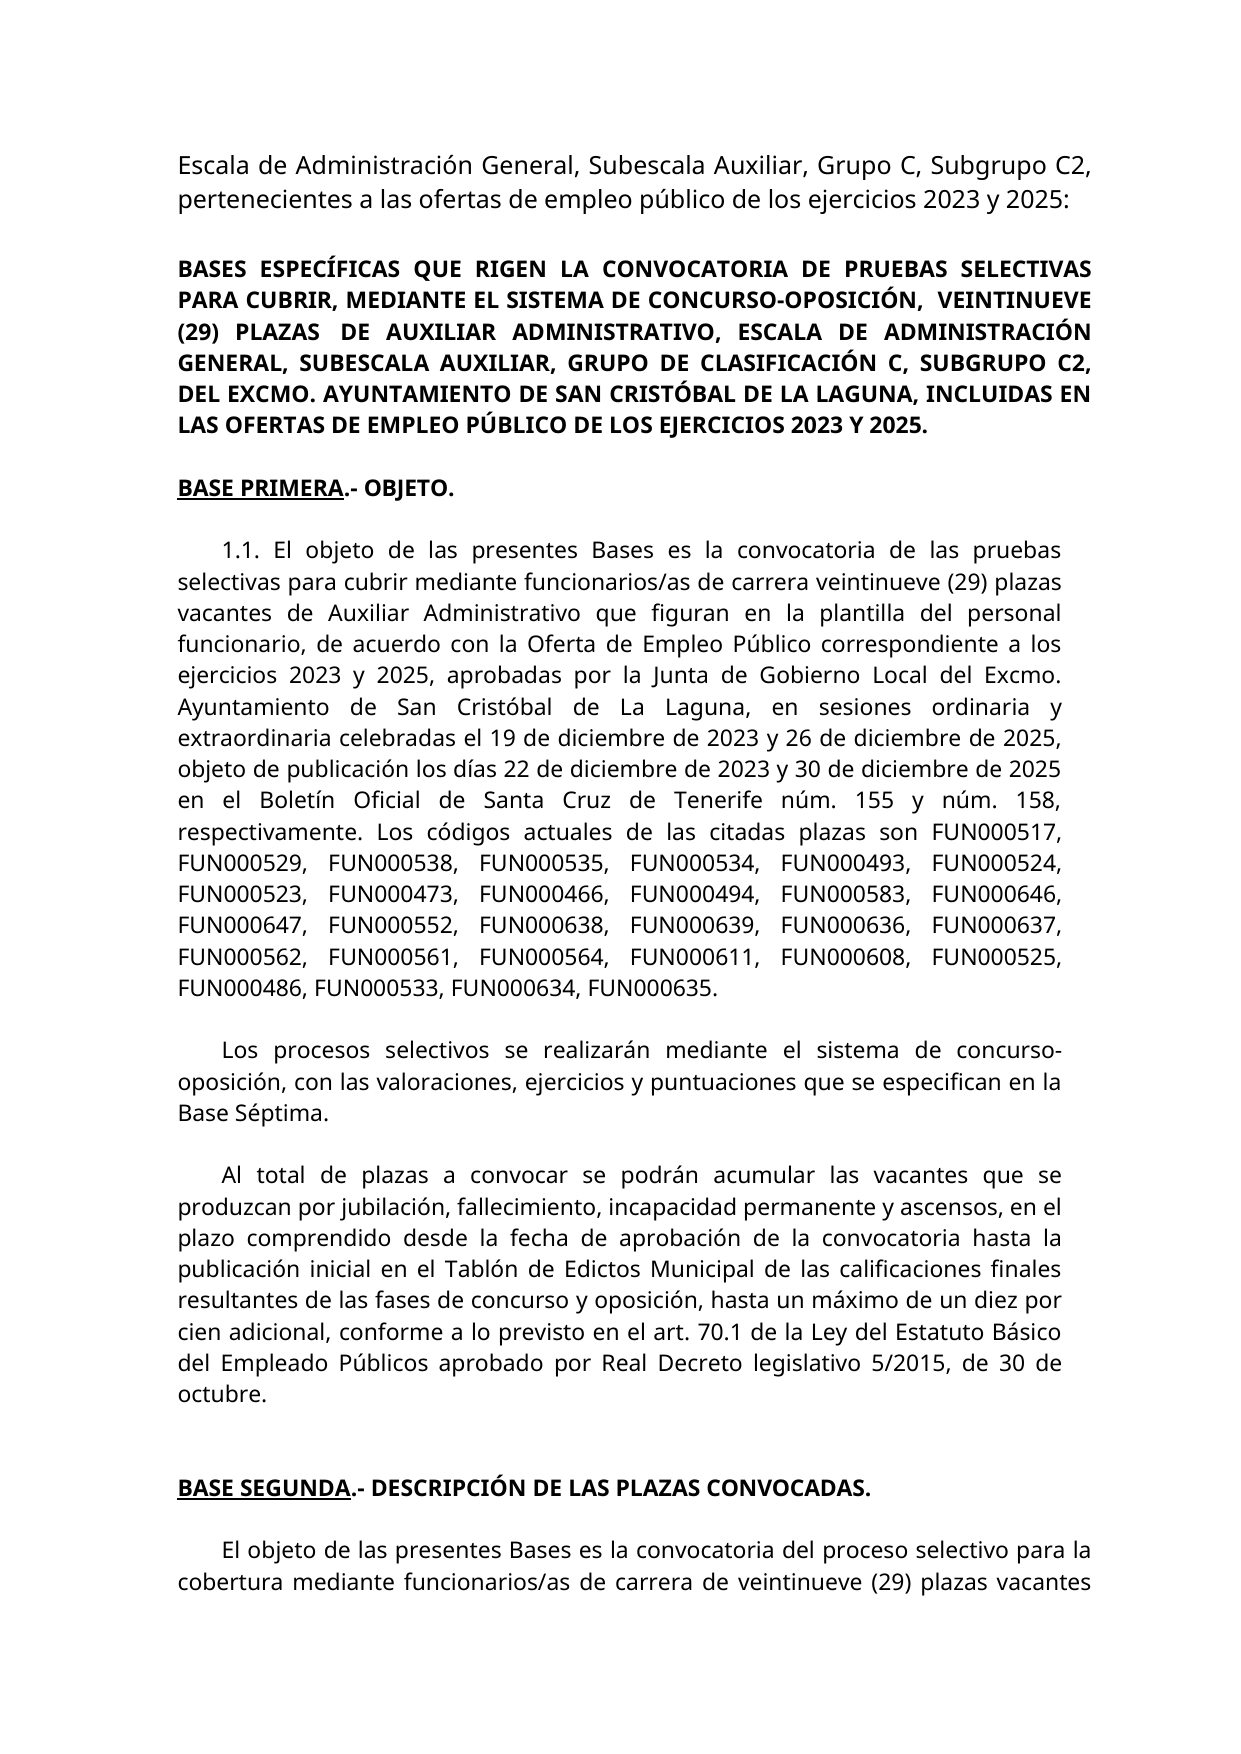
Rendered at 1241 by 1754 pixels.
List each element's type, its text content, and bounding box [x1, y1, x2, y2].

subtitle BASES ESPECÍFICAS QUE RIGEN LA CONVOCATORIA DE PRUEBAS SELECTIVAS PARA CUBRIR, MEDIANTE EL SISTEMA DE CONCURSO-OPOSICIÓN, VEINTINUEVE (29) PLAZAS DE AUXILIAR ADMINISTRATIVO, ESCALA DE ADMINISTRACIÓN GENERAL, SUBESCALA AUXILIAR, GRUPO DE CLASIFICACIÓN C, SUBGRUPO C2, DEL EXCMO. AYUNTAMIENTO DE SAN CRISTÓBAL DE LA LAGUNA, INCLUIDAS EN LAS OFERTAS DE EMPLEO PÚBLICO DE LOS EJERCICIOS 2023 Y 2025. [177, 253, 1093, 441]
text El objeto de las presentes Bases es la convocatoria del proceso selectivo para la cobertura mediante funcionarios/as de carrera de veintinueve (29) plazas vacantes [177, 1534, 1093, 1597]
text Los procesos selectivos se realizarán mediante el sistema de concurso-oposición, con las valoraciones, ejercicios y puntuaciones que se especifican en la Base Séptima. [177, 1034, 1063, 1128]
text Al total de plazas a convocar se podrán acumular las vacantes que se produzcan por jubilación, fallecimiento, incapacidad permanente y ascensos, en el plazo comprendido desde la fecha de aprobación de la convocatoria hasta la publicación inicial en el Tablón de Edictos Municipal de las calificaciones finales resultantes de las fases de concurso y oposición, hasta un máximo de un diez por cien adicional, conforme a lo previsto en el art. 70.1 de la Ley del Estatuto Básico del Empleado Públicos aprobado por Real Decreto legislativo 5/2015, de 30 de octubre. [177, 1159, 1063, 1409]
text BASE PRIMERA.- OBJETO. [177, 472, 1063, 503]
text Escala de Administración General, Subescala Auxiliar, Grupo C, Subgrupo C2, pertenecientes a las ofertas de empleo público de los ejercicios 2023 y 2025: [177, 148, 1093, 216]
text 1.1. El objeto de las presentes Bases es la convocatoria de las pruebas selectivas para cubrir mediante funcionarios/as de carrera veintinueve (29) plazas vacantes de Auxiliar Administrativo que figuran en la plantilla del personal funcionario, de acuerdo con la Oferta de Empleo Público correspondiente a los ejercicios 2023 y 2025, aprobadas por la Junta de Gobierno Local del Excmo. Ayuntamiento de San Cristóbal de La Laguna, en sesiones ordinaria y extraordinaria celebradas el 19 de diciembre de 2023 y 26 de diciembre de 2025, objeto de publicación los días 22 de diciembre de 2023 y 30 de diciembre de 2025 en el Boletín Oficial de Santa Cruz de Tenerife núm. 155 y núm. 158, respectivamente. Los códigos actuales de las citadas plazas son FUN000517, FUN000529, FUN000538, FUN000535, FUN000534, FUN000493, FUN000524, FUN000523, FUN000473, FUN000466, FUN000494, FUN000583, FUN000646, FUN000647, FUN000552, FUN000638, FUN000639, FUN000636, FUN000637, FUN000562, FUN000561, FUN000564, FUN000611, FUN000608, FUN000525, FUN000486, FUN000533, FUN000634, FUN000635. [177, 534, 1063, 1003]
subtitle BASE SEGUNDA.- DESCRIPCIÓN DE LAS PLAZAS CONVOCADAS. [177, 1472, 1093, 1503]
